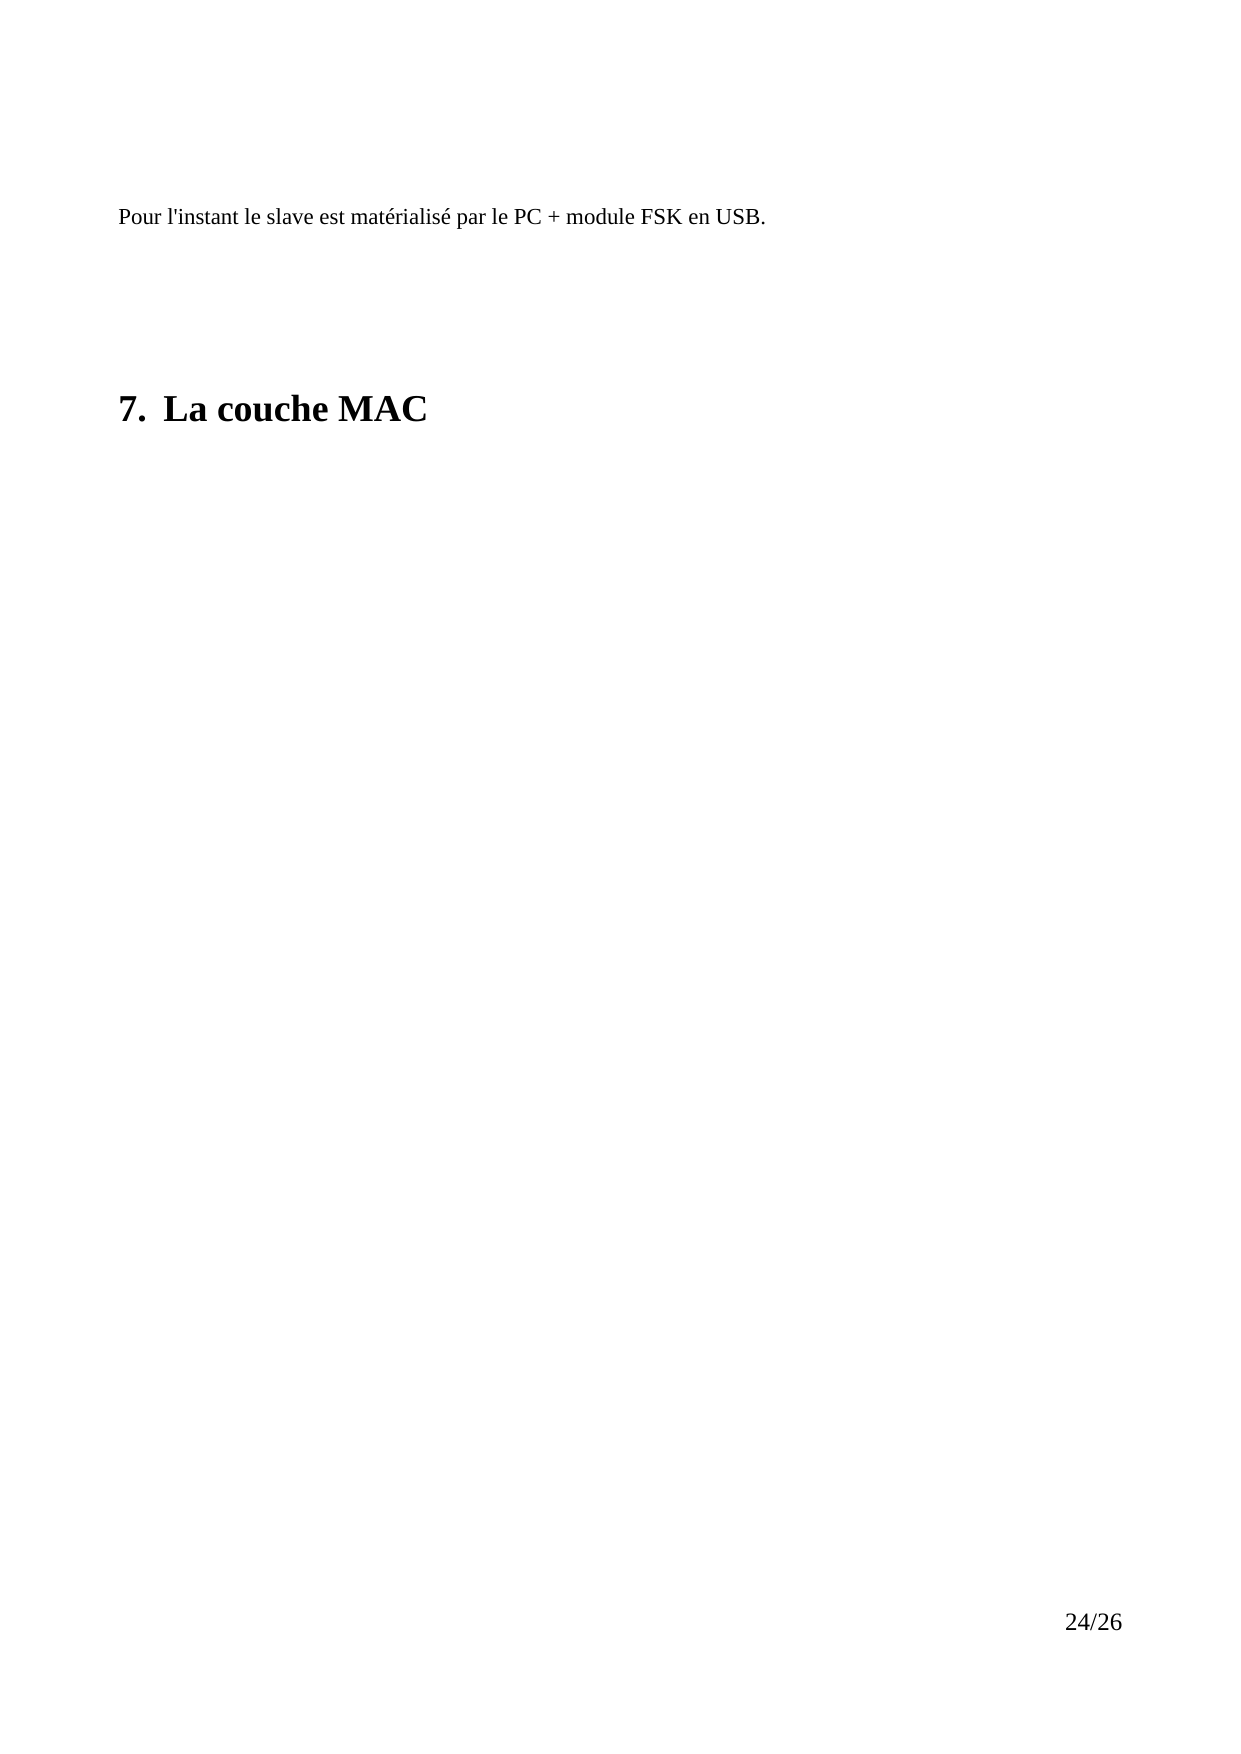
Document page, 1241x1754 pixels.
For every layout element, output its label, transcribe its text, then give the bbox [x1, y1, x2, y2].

text Pour l'instant le slave est matérialisé par le PC + module FSK en USB. [118, 203, 1122, 229]
subtitle La couche MAC [118, 386, 1122, 429]
